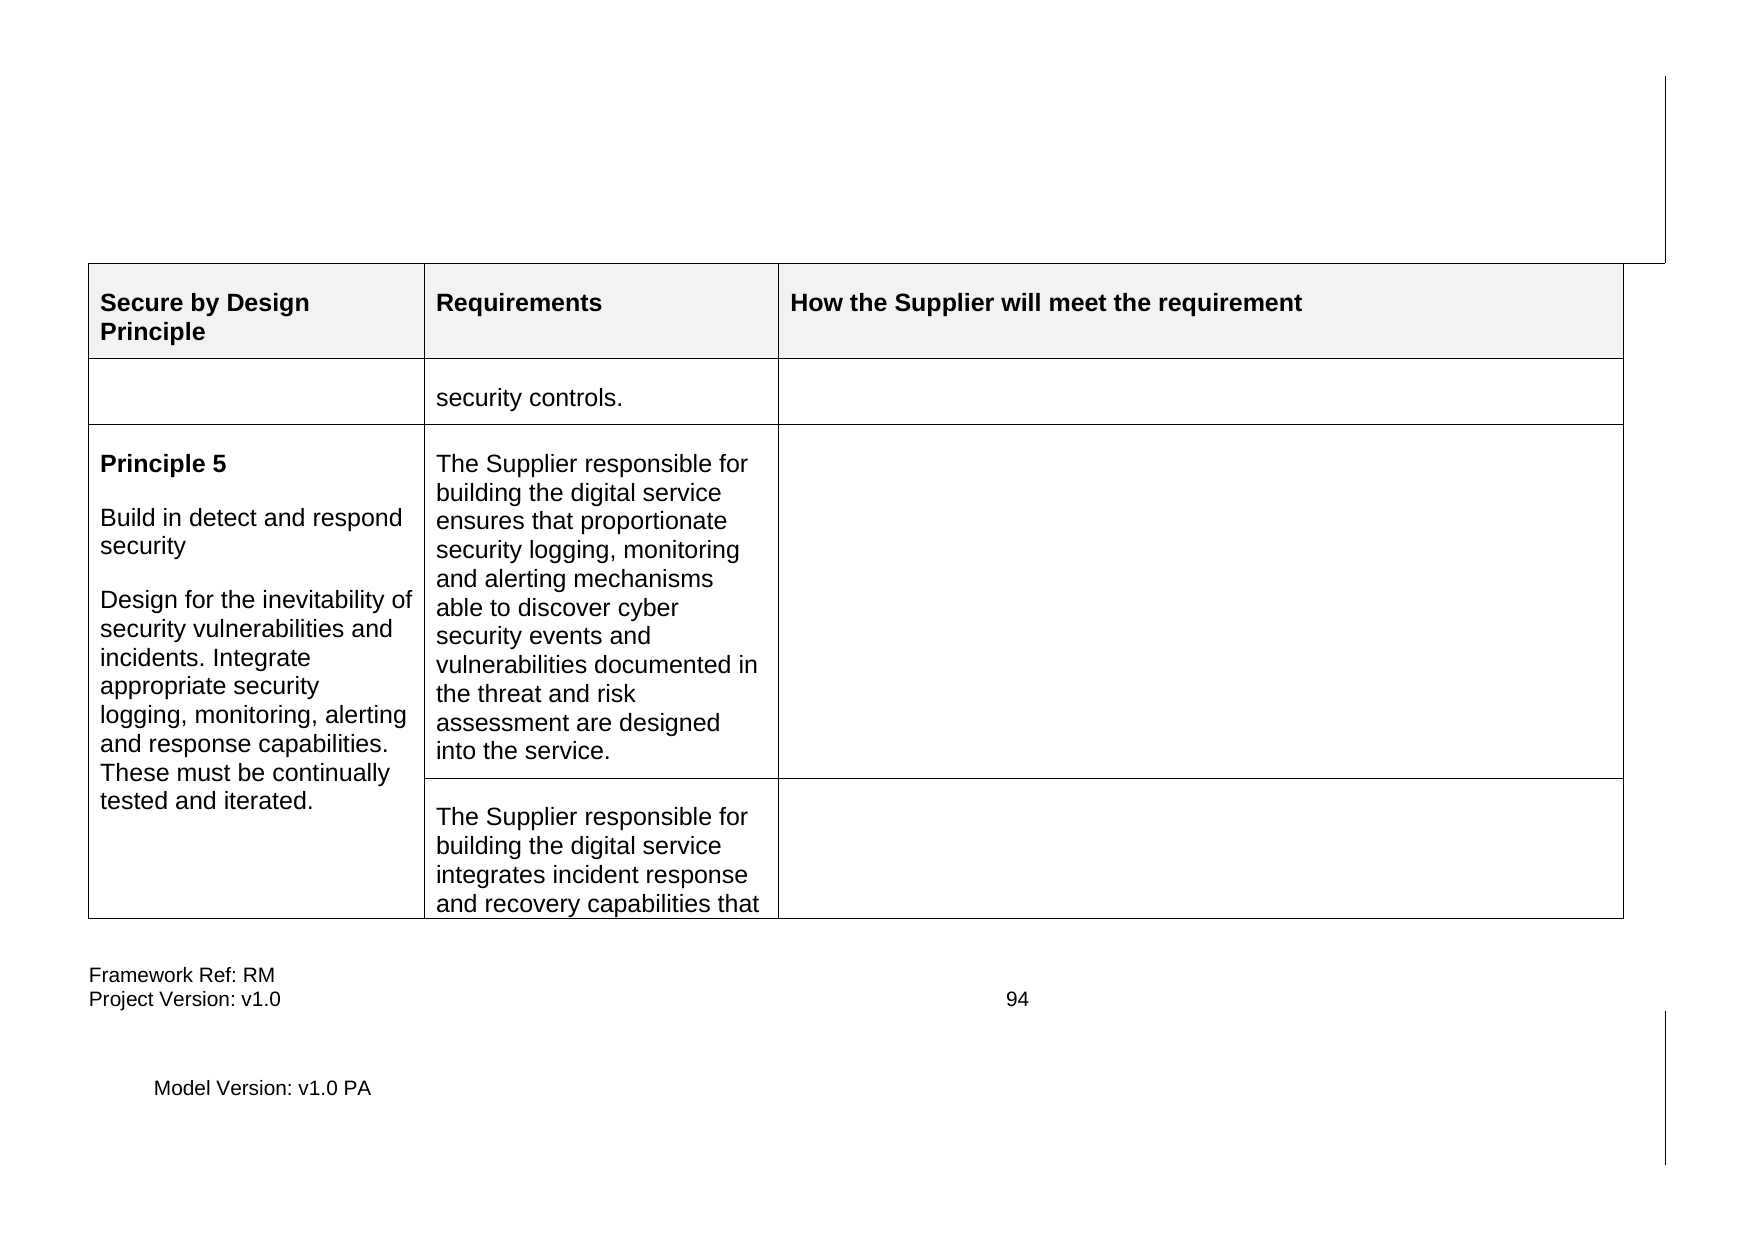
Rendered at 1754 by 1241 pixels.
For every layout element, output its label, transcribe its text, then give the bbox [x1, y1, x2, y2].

table_header Secure by Design Principle [89, 264, 424, 358]
table_cell Principle 5 Build in detect and respond security Design for the inevitability of security vulnerabilities and incidents. Integrate appropriate security logging, monitoring, alerting and response capabilities. These must be continually tested and iterated. [89, 425, 424, 917]
table_cell [779, 425, 1623, 778]
table_cell [779, 359, 1623, 424]
table_cell [779, 779, 1623, 917]
table_header Requirements [425, 264, 778, 358]
table_cell security controls. [425, 359, 778, 424]
table_header How the Supplier will meet the requirement [779, 264, 1623, 358]
table_cell [89, 359, 424, 424]
table_cell The Supplier responsible for building the digital service ensures that proportionate security logging, monitoring and alerting mechanisms able to discover cyber security events and vulnerabilities documented in the threat and risk assessment are designed into the service. [425, 425, 778, 778]
table_cell The Supplier responsible for building the digital service integrates incident response and recovery capabilities that [425, 779, 778, 917]
